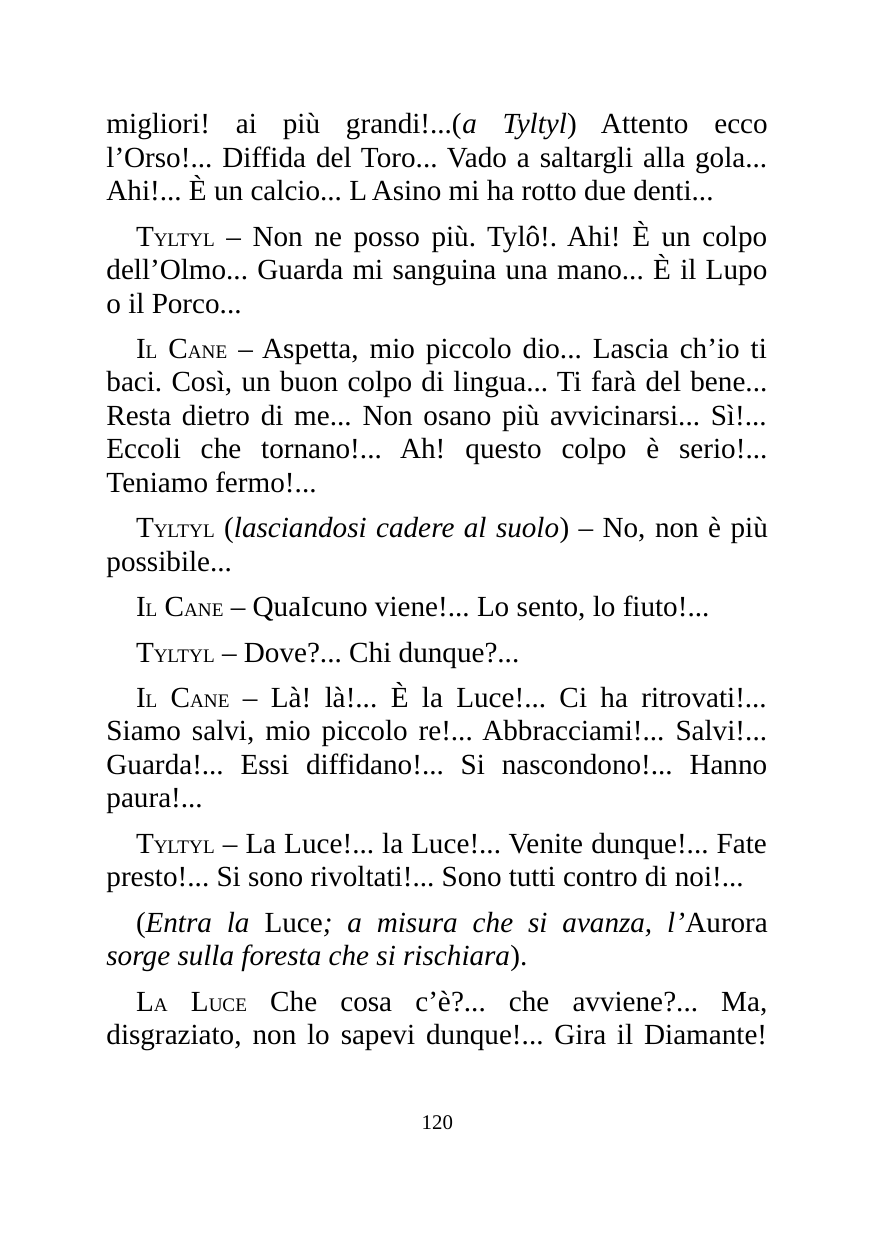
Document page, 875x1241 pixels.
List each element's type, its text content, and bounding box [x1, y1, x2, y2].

text Tyltyl (lasciandosi cadere al suolo) – No, non è più possibile... [106, 511, 768, 578]
text migliori! ai più grandi!...(a Tyltyl) Attento ecco l’Orso!... Diffida del Toro... Vado a saltargli alla gola... Ahi!... È un calcio... L Asino mi ha rotto due denti... [106, 106, 768, 207]
text (Entra la Luce; a misura che si avanza, l’Aurora sorge sulla foresta che si rischiara). [106, 905, 768, 972]
text La Luce Che cosa c’è?... che avviene?... Ma, disgraziato, non lo sapevi dunque!... Gira il Diamante! [106, 984, 768, 1051]
text Il Cane – Aspetta, mio piccolo dio... Lascia ch’io ti baci. Così, un buon colpo di lingua... Ti farà del bene... Resta dietro di me... Non osano più avvicinarsi... Sì!... Eccoli che tornano!... Ah! questo colpo è serio!... Teniamo fermo!... [106, 331, 768, 499]
text Tyltyl – Dove?... Chi dunque?... [106, 635, 768, 668]
text Tyltyl – La Luce!... la Luce!... Venite dunque!... Fate presto!... Si sono rivoltati!... Sono tutti contro di noi!... [106, 826, 768, 893]
text Tyltyl – Non ne posso più. Tylô!. Ahi! È un colpo dell’Olmo... Guarda mi sanguina una mano... È il Lupo o il Porco... [106, 219, 768, 319]
text Il Cane – QuaIcuno viene!... Lo sento, lo fiuto!... [106, 589, 768, 623]
text Il Cane – Là! là!... È la Luce!... Ci ha ritrovati!... Siamo salvi, mio piccolo re!... Abbracciami!... Salvi!... Guarda!... Essi diffidano!... Si nascondono!... Hanno paura!... [106, 680, 768, 814]
